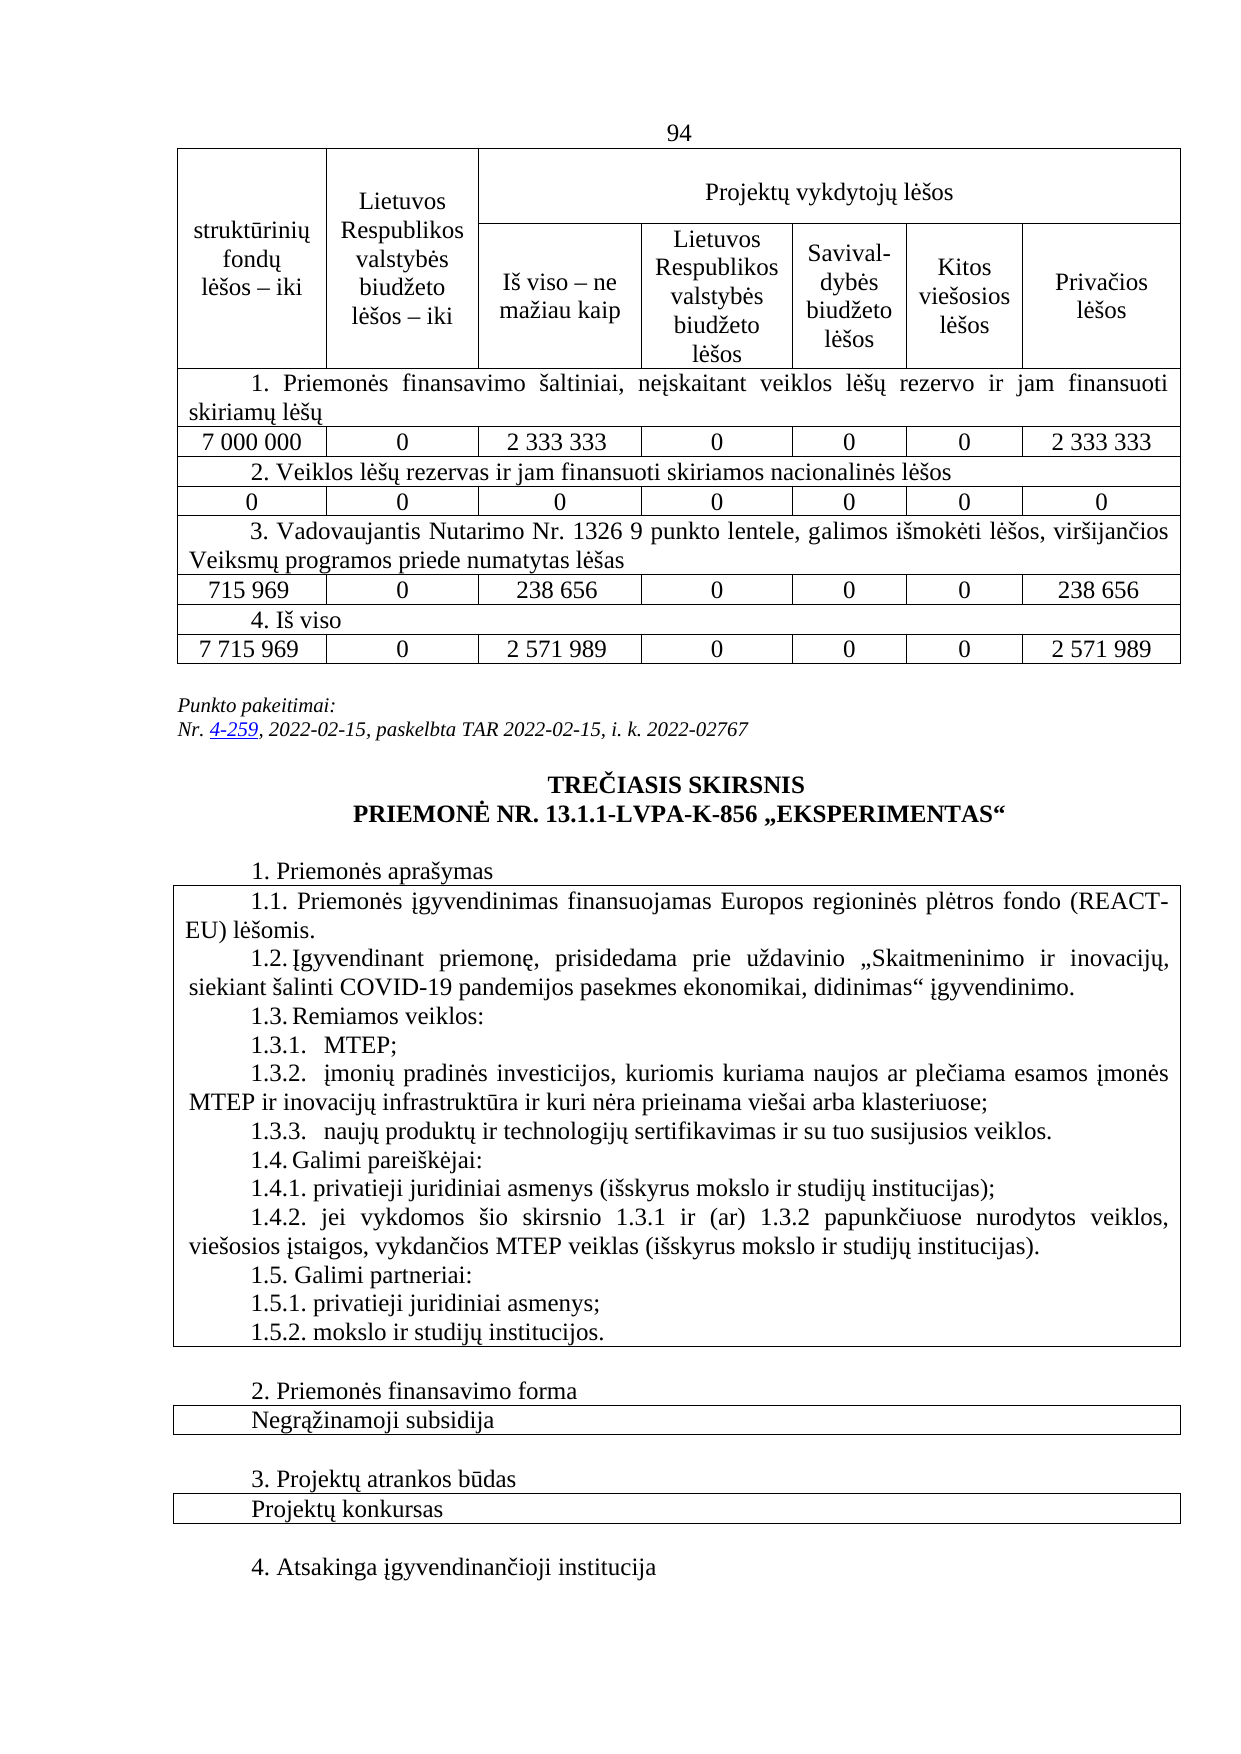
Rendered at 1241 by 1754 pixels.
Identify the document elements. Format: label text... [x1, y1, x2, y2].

table_header 1.1. Priemonės įgyvendinimas finansuojamas Europos regioninės plėtros fondo (REACT-EU) lėšomis. [174, 886, 1180, 943]
table_cell 715 969 [178, 575, 326, 604]
table_cell Kitos viešosios lėšos [907, 224, 1022, 367]
table_cell Projektų vykdytojų lėšos [479, 149, 1180, 223]
table_cell 0 [793, 427, 906, 456]
table_cell 7 715 969 [178, 635, 326, 663]
table_cell 1. Priemonės finansavimo šaltiniai, neįskaitant veiklos lėšų rezervo ir jam finansuoti skiriamų lėšų [178, 369, 1180, 426]
table_cell 0 [178, 487, 326, 515]
text 2. Priemonės finansavimo forma [215, 1376, 1181, 1404]
table_cell 0 [327, 635, 478, 663]
table_cell 0 [479, 487, 641, 515]
table_cell 1.2. Įgyvendinant priemonę, prisidedama prie uždavinio „Skaitmeninimo ir inovacijų, siekiant šalinti COVID-19 pandemijos pasekmes ekonomikai, didinimas“ įgyvendinimo. [174, 944, 1180, 1001]
table_cell 0 [327, 427, 478, 456]
table_cell 0 [793, 635, 906, 663]
table_cell 1.3. Remiamos veiklos: 1.3.1. MTEP; 1.3.2. įmonių pradinės investicijos, kuriomis kuriama naujos ar plečiama esamos įmonės MTEP ir inovacijų infrastruktūra ir kuri nėra prieinama viešai arba klasteriuose; 1.3.3. naujų produktų ir technologijų sertifikavimas ir su tuo susijusios veiklos. [174, 1001, 1180, 1145]
table_cell 2 333 333 [1023, 427, 1180, 456]
table_cell 0 [642, 635, 792, 663]
table_cell 0 [793, 487, 906, 515]
table_cell 0 [907, 427, 1022, 456]
table_cell 0 [327, 487, 478, 515]
table_header Projektų konkursas [174, 1494, 1180, 1523]
text PRIEMONĖ NR. 13.1.1-LVPA-K-856 „EKSPERIMENTAS“ [177, 799, 1181, 827]
text 4. Atsakinga įgyvendinančioji institucija [222, 1552, 1181, 1581]
table_cell 2 571 989 [479, 635, 641, 663]
table_cell 238 656 [479, 575, 641, 604]
table_cell struktūrinių fondų lėšos – iki [178, 149, 326, 367]
text TREČIASIS SKIRSNIS [177, 770, 1181, 799]
text 3. Projektų atrankos būdas [215, 1464, 1181, 1493]
table_cell Lietuvos Respublikos valstybės biudžeto lėšos [642, 224, 792, 367]
table_cell Privačios lėšos [1023, 224, 1180, 367]
table_cell Iš viso – ne mažiau kaip [479, 224, 641, 367]
table_cell 0 [327, 575, 478, 604]
text 1. Priemonės aprašymas [177, 856, 1181, 885]
table_cell 238 656 [1023, 575, 1180, 604]
table_cell Lietuvos Respublikos valstybės biudžeto lėšos – iki [327, 149, 478, 367]
table_cell 0 [793, 575, 906, 604]
table_cell 2. Veiklos lėšų rezervas ir jam finansuoti skiriamos nacionalinės lėšos [178, 457, 1180, 486]
table_header Negrąžinamoji subsidija [174, 1406, 1180, 1434]
table_cell 7 000 000 [178, 427, 326, 456]
table_cell 2 333 333 [479, 427, 641, 456]
text Nr. 4-259, 2022-02-15, paskelbta TAR 2022-02-15, i. k. 2022-02767 [177, 717, 1181, 741]
table_cell 3. Vadovaujantis Nutarimo Nr. 1326 9 punkto lentele, galimos išmokėti lėšos, viršijančios Veiksmų programos priede numatytas lėšas [178, 516, 1180, 574]
table_cell 0 [907, 487, 1022, 515]
text Punkto pakeitimai: [177, 693, 1181, 717]
table_cell 2 571 989 [1023, 635, 1180, 663]
table_cell 0 [642, 487, 792, 515]
table_cell 0 [907, 575, 1022, 604]
table_cell 0 [907, 635, 1022, 663]
table_cell 1.4. Galimi pareiškėjai: 1.4.1. privatieji juridiniai asmenys (išskyrus mokslo ir studijų institucijas); 1.4.2. jei vykdomos šio skirsnio 1.3.1 ir (ar) 1.3.2 papunkčiuose nurodytos veiklos, viešosios įstaigos, vykdančios MTEP veiklas (išskyrus mokslo ir studijų institucijas). 1.5. Galimi partneriai: 1.5.1. privatieji juridiniai asmenys; 1.5.2. mokslo ir studijų institucijos. [174, 1145, 1180, 1346]
table_cell 4. Iš viso [178, 605, 1180, 633]
table_cell 0 [1023, 487, 1180, 515]
table_cell 0 [642, 427, 792, 456]
table_cell 0 [642, 575, 792, 604]
table_cell Savival-dybės biudžeto lėšos [793, 224, 906, 367]
